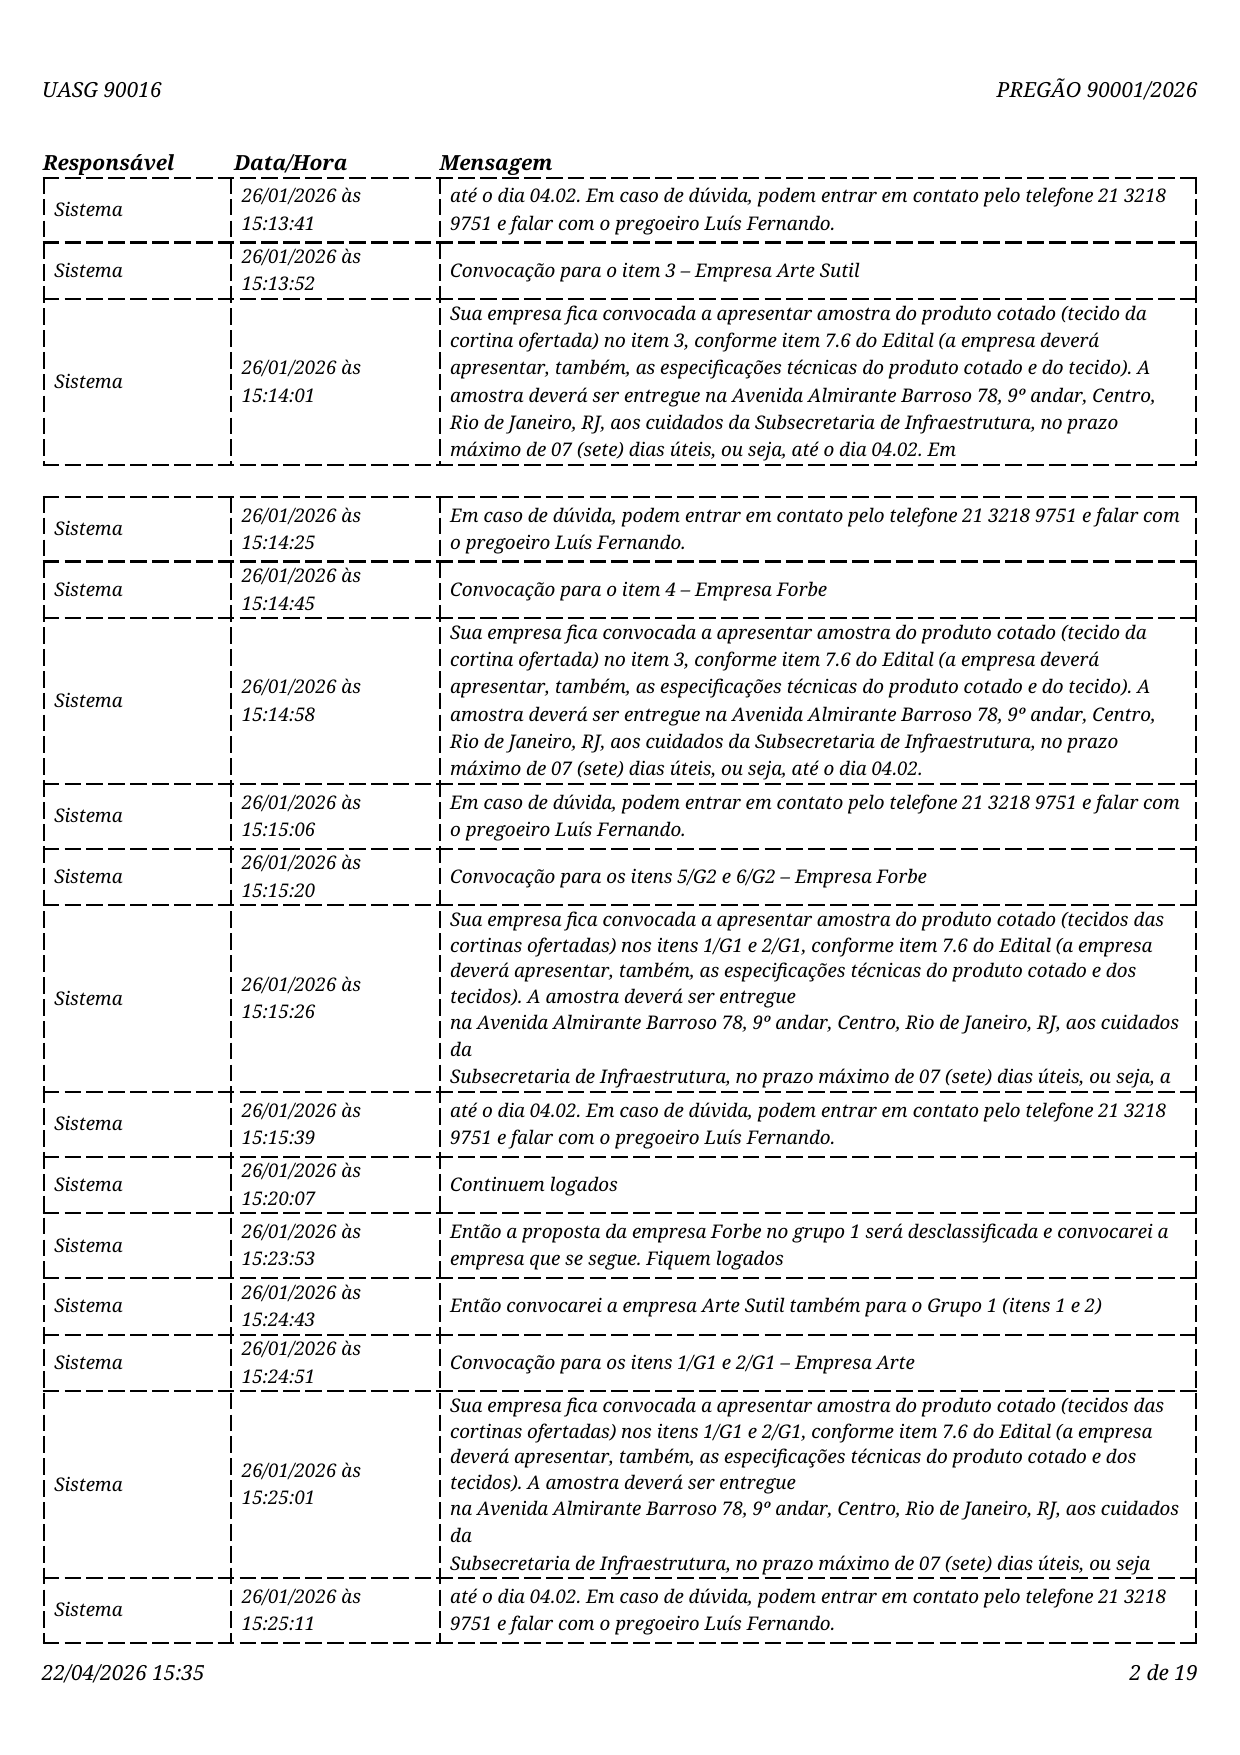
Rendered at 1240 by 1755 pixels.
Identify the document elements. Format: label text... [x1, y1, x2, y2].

table_cell Sistema [44, 1390, 231, 1577]
table_cell 26/01/2026 às 15:24:51 [231, 1334, 439, 1390]
table_cell 26/01/2026 às 15:25:01 [231, 1390, 439, 1577]
table_header Sistema [44, 496, 231, 560]
table_cell Sua empresa fica convocada a apresentar amostra do produto cotado (tecido da cortina ofertada) no item 3, conforme item 7.6 do Edital (a empresa deverá apresentar, também, as especificações técnicas do produto cotado e do tecido). A amostra deverá ser entregue na Avenida Almirante Barroso 78, 9º andar, Centro, Rio de Janeiro, RJ, aos cuidados da Subsecretaria de Infraestrutura, no prazo máximo de 07 (sete) dias úteis, ou seja, até o dia 04.02. [440, 617, 1196, 783]
table_header 26/01/2026 às 15:14:25 [231, 496, 439, 560]
table_cell Continuem logados [440, 1156, 1196, 1212]
table_cell Sistema [44, 1212, 231, 1277]
table_cell Sua empresa fica convocada a apresentar amostra do produto cotado (tecidos das cortinas ofertadas) nos itens 1/G1 e 2/G1, conforme item 7.6 do Edital (a empresa deverá apresentar, também, as especificações técnicas do produto cotado e dos tecidos). A amostra deverá ser entregue na Avenida Almirante Barroso 78, 9º andar, Centro, Rio de Janeiro, RJ, aos cuidados da Subsecretaria de Infraestrutura, no prazo máximo de 07 (sete) dias úteis, ou seja [440, 1390, 1196, 1577]
table_cell 26/01/2026 às 15:20:07 [231, 1156, 439, 1212]
table_cell Sistema [44, 1156, 231, 1212]
table_cell 26/01/2026 às 15:23:53 [231, 1212, 439, 1277]
table_cell 26/01/2026 às 15:14:45 [231, 560, 439, 617]
table_cell Sistema [44, 1334, 231, 1390]
table_cell até o dia 04.02. Em caso de dúvida, podem entrar em contato pelo telefone 21 3218 9751 e falar com o pregoeiro Luís Fernando. [440, 1091, 1196, 1156]
table_cell Sistema [44, 298, 231, 464]
table_cell 26/01/2026 às 15:25:11 [231, 1577, 439, 1642]
table_header Em caso de dúvida, podem entrar em contato pelo telefone 21 3218 9751 e falar com o pregoeiro Luís Fernando. [440, 496, 1196, 560]
table_cell Sistema [44, 1577, 231, 1642]
table_cell Sistema [44, 560, 231, 617]
table_cell 26/01/2026 às 15:14:01 [231, 298, 439, 464]
table_cell Então a proposta da empresa Forbe no grupo 1 será desclassificada e convocarei a empresa que se segue. Fiquem logados [440, 1212, 1196, 1277]
table_cell Sistema [44, 1277, 231, 1333]
table_cell Sistema [44, 783, 231, 847]
table_cell 26/01/2026 às 15:24:43 [231, 1277, 439, 1333]
table_cell Sistema [44, 1091, 231, 1156]
table_cell 26/01/2026 às 15:14:58 [231, 617, 439, 783]
table_cell 26/01/2026 às 15:13:41 [231, 177, 439, 241]
table_cell Sistema [44, 241, 231, 298]
table_cell Sua empresa fica convocada a apresentar amostra do produto cotado (tecido da cortina ofertada) no item 3, conforme item 7.6 do Edital (a empresa deverá apresentar, também, as especificações técnicas do produto cotado e do tecido). A amostra deverá ser entregue na Avenida Almirante Barroso 78, 9º andar, Centro, Rio de Janeiro, RJ, aos cuidados da Subsecretaria de Infraestrutura, no prazo máximo de 07 (sete) dias úteis, ou seja, até o dia 04.02. Em [440, 298, 1196, 464]
table_cell 26/01/2026 às 15:15:06 [231, 783, 439, 847]
table_cell Sistema [44, 617, 231, 783]
table_cell até o dia 04.02. Em caso de dúvida, podem entrar em contato pelo telefone 21 3218 9751 e falar com o pregoeiro Luís Fernando. [440, 177, 1196, 241]
table_cell Então convocarei a empresa Arte Sutil também para o Grupo 1 (itens 1 e 2) [440, 1277, 1196, 1333]
table_cell Convocação para o item 4 – Empresa Forbe [440, 560, 1196, 617]
table_cell 26/01/2026 às 15:15:39 [231, 1091, 439, 1156]
table_cell Sistema [44, 177, 231, 241]
table_cell Em caso de dúvida, podem entrar em contato pelo telefone 21 3218 9751 e falar com o pregoeiro Luís Fernando. [440, 783, 1196, 847]
table_cell Convocação para os itens 5/G2 e 6/G2 – Empresa Forbe [440, 848, 1196, 904]
table_cell 26/01/2026 às 15:13:52 [231, 241, 439, 298]
table_cell 26/01/2026 às 15:15:20 [231, 848, 439, 904]
table_cell Sistema [44, 904, 231, 1091]
table_cell Sua empresa fica convocada a apresentar amostra do produto cotado (tecidos das cortinas ofertadas) nos itens 1/G1 e 2/G1, conforme item 7.6 do Edital (a empresa deverá apresentar, também, as especificações técnicas do produto cotado e dos tecidos). A amostra deverá ser entregue na Avenida Almirante Barroso 78, 9º andar, Centro, Rio de Janeiro, RJ, aos cuidados da Subsecretaria de Infraestrutura, no prazo máximo de 07 (sete) dias úteis, ou seja, a [440, 904, 1196, 1091]
table_cell Convocação para os itens 1/G1 e 2/G1 – Empresa Arte [440, 1334, 1196, 1390]
table_cell até o dia 04.02. Em caso de dúvida, podem entrar em contato pelo telefone 21 3218 9751 e falar com o pregoeiro Luís Fernando. [440, 1577, 1196, 1642]
table_cell 26/01/2026 às 15:15:26 [231, 904, 439, 1091]
table_cell Sistema [44, 848, 231, 904]
table_cell Convocação para o item 3 – Empresa Arte Sutil [440, 241, 1196, 298]
